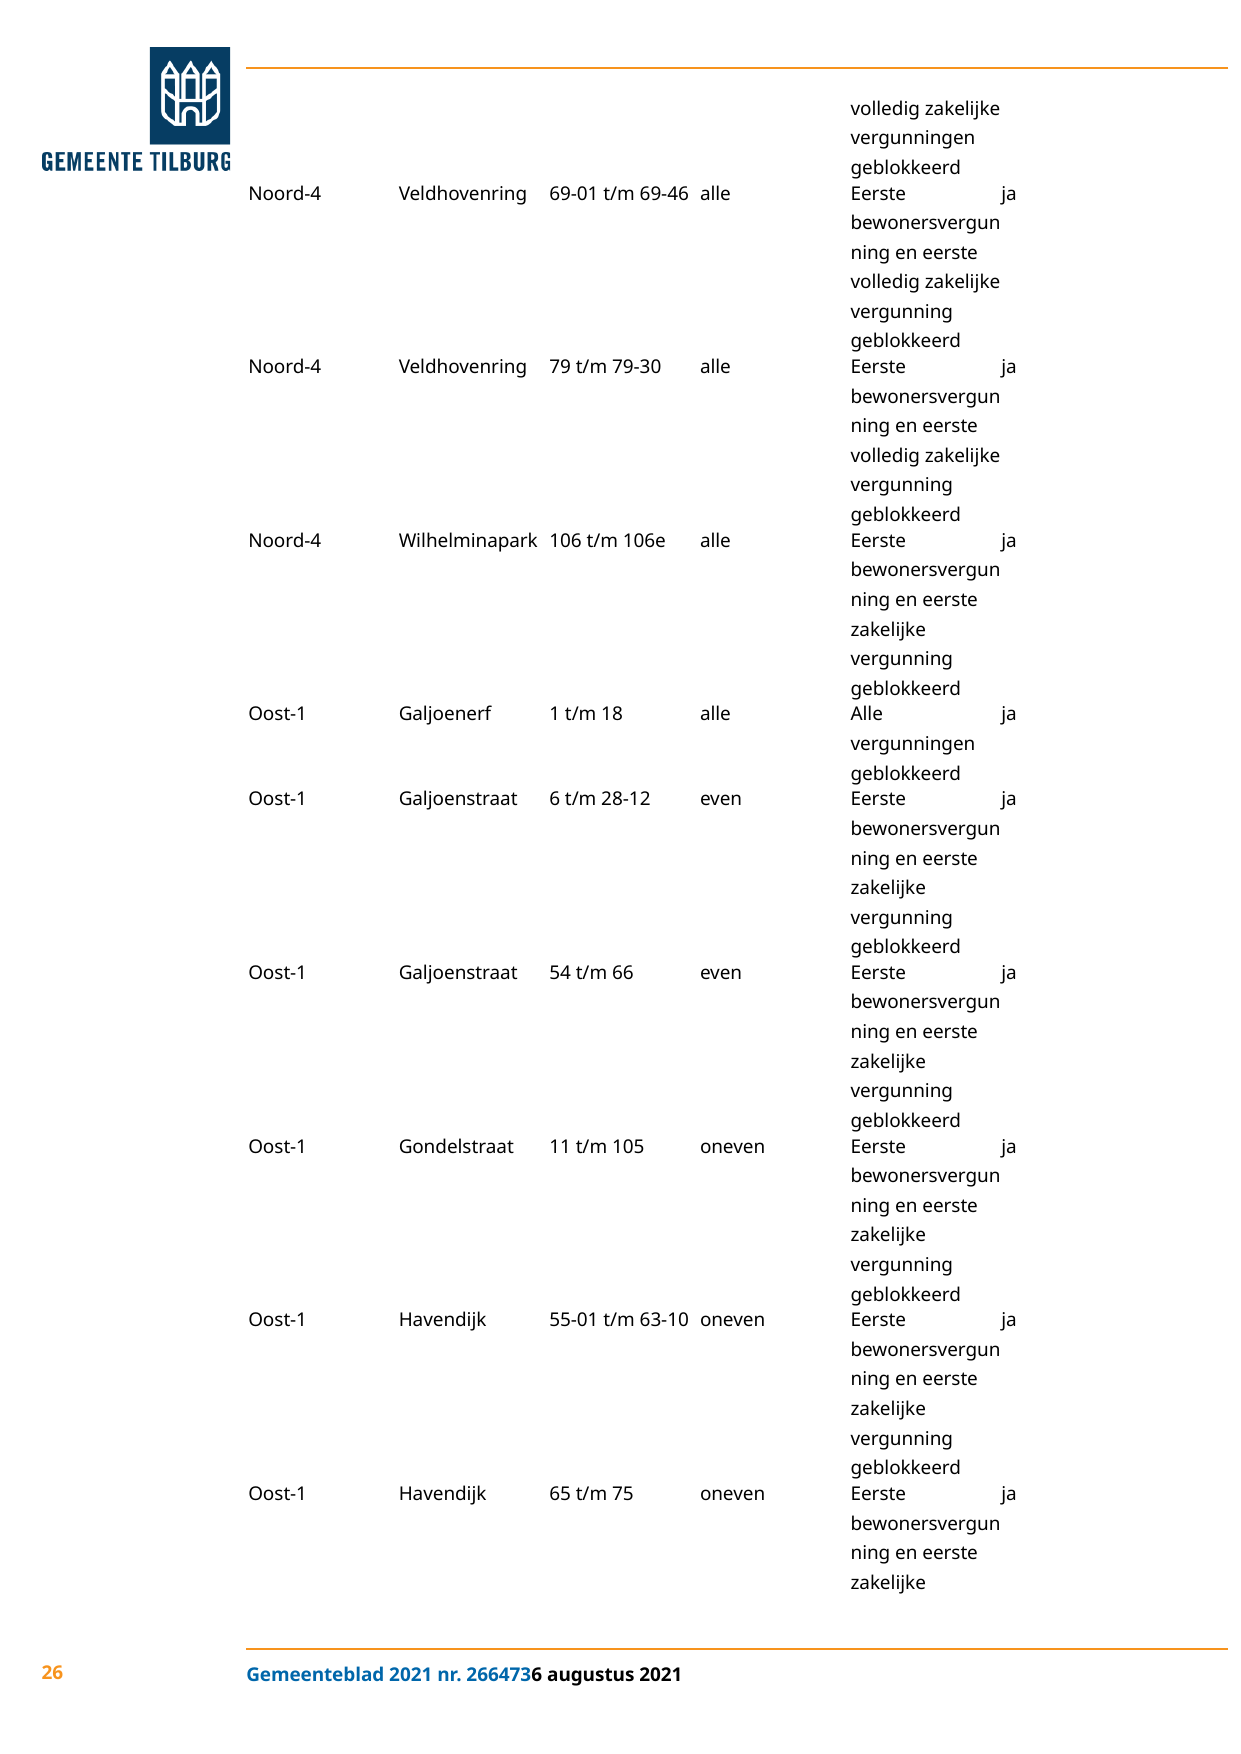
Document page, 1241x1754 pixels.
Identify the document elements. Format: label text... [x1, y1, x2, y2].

table_cell 69-01 t/m 69-46 [549, 180, 700, 353]
table_cell [1001, 95, 1152, 180]
table_cell alle [700, 180, 850, 353]
table_cell Havendijk [399, 1480, 549, 1594]
table_cell Noord-4 [248, 353, 398, 527]
table_cell ja [1001, 701, 1152, 786]
table_cell ja [1001, 1480, 1152, 1594]
table_cell 106 t/m 106e [549, 527, 700, 701]
table_cell ja [1001, 1133, 1152, 1306]
table_cell even [700, 959, 850, 1133]
table_cell ja [1001, 353, 1152, 527]
table_cell Veldhovenring [399, 353, 549, 527]
table_cell Havendijk [399, 1306, 549, 1480]
table_cell ja [1001, 786, 1152, 959]
table_cell Oost-1 [248, 1306, 398, 1480]
table_cell ja [1001, 1306, 1152, 1480]
table_cell [399, 95, 549, 180]
table_cell Oost-1 [248, 786, 398, 959]
table_cell Noord-4 [248, 180, 398, 353]
table_cell 54 t/m 66 [549, 959, 700, 1133]
table_cell Alle vergunningen geblokkeerd [850, 701, 1001, 786]
table_cell volledig zakelijke vergunningen geblokkeerd [850, 95, 1001, 180]
table_cell 55-01 t/m 63-10 [549, 1306, 700, 1480]
table_cell oneven [700, 1480, 850, 1594]
table_cell Oost-1 [248, 701, 398, 786]
table_cell Eerste bewonersvergunning en eerste zakelijke vergunning geblokkeerd [850, 1306, 1001, 1480]
table_cell oneven [700, 1306, 850, 1480]
table_cell [248, 95, 398, 180]
table_cell ja [1001, 180, 1152, 353]
table_cell Galjoenstraat [399, 959, 549, 1133]
table_cell 11 t/m 105 [549, 1133, 700, 1306]
table_cell Oost-1 [248, 1480, 398, 1594]
table_cell Eerste bewonersvergunning en eerste zakelijke vergunning geblokkeerd [850, 786, 1001, 959]
table_cell alle [700, 527, 850, 701]
table_cell 1 t/m 18 [549, 701, 700, 786]
table_cell [549, 95, 700, 180]
table_cell Eerste bewonersvergunning en eerste volledig zakelijke vergunning geblokkeerd [850, 180, 1001, 353]
table_cell Oost-1 [248, 959, 398, 1133]
table_cell alle [700, 701, 850, 786]
table_cell ja [1001, 527, 1152, 701]
table_cell Eerste bewonersvergunning en eerste zakelijke vergunning geblokkeerd [850, 1133, 1001, 1306]
table_cell alle [700, 353, 850, 527]
table_cell Eerste bewonersvergunning en eerste zakelijke vergunning geblokkeerd [850, 959, 1001, 1133]
table_cell even [700, 786, 850, 959]
table_cell [700, 95, 850, 180]
table_cell 65 t/m 75 [549, 1480, 700, 1594]
table_cell Veldhovenring [399, 180, 549, 353]
table_cell Galjoenstraat [399, 786, 549, 959]
table_cell Galjoenerf [399, 701, 549, 786]
table_cell Eerste bewonersvergunning en eerste zakelijke [850, 1480, 1001, 1594]
table_cell Noord-4 [248, 527, 398, 701]
table_cell Gondelstraat [399, 1133, 549, 1306]
table_cell Wilhelminapark [399, 527, 549, 701]
table_cell 6 t/m 28-12 [549, 786, 700, 959]
picture [41, 47, 231, 172]
table_cell Eerste bewonersvergunning en eerste zakelijke vergunning geblokkeerd [850, 527, 1001, 701]
table_cell 79 t/m 79-30 [549, 353, 700, 527]
table_cell Oost-1 [248, 1133, 398, 1306]
table_cell Eerste bewonersvergunning en eerste volledig zakelijke vergunning geblokkeerd [850, 353, 1001, 527]
table_cell ja [1001, 959, 1152, 1133]
table_cell oneven [700, 1133, 850, 1306]
